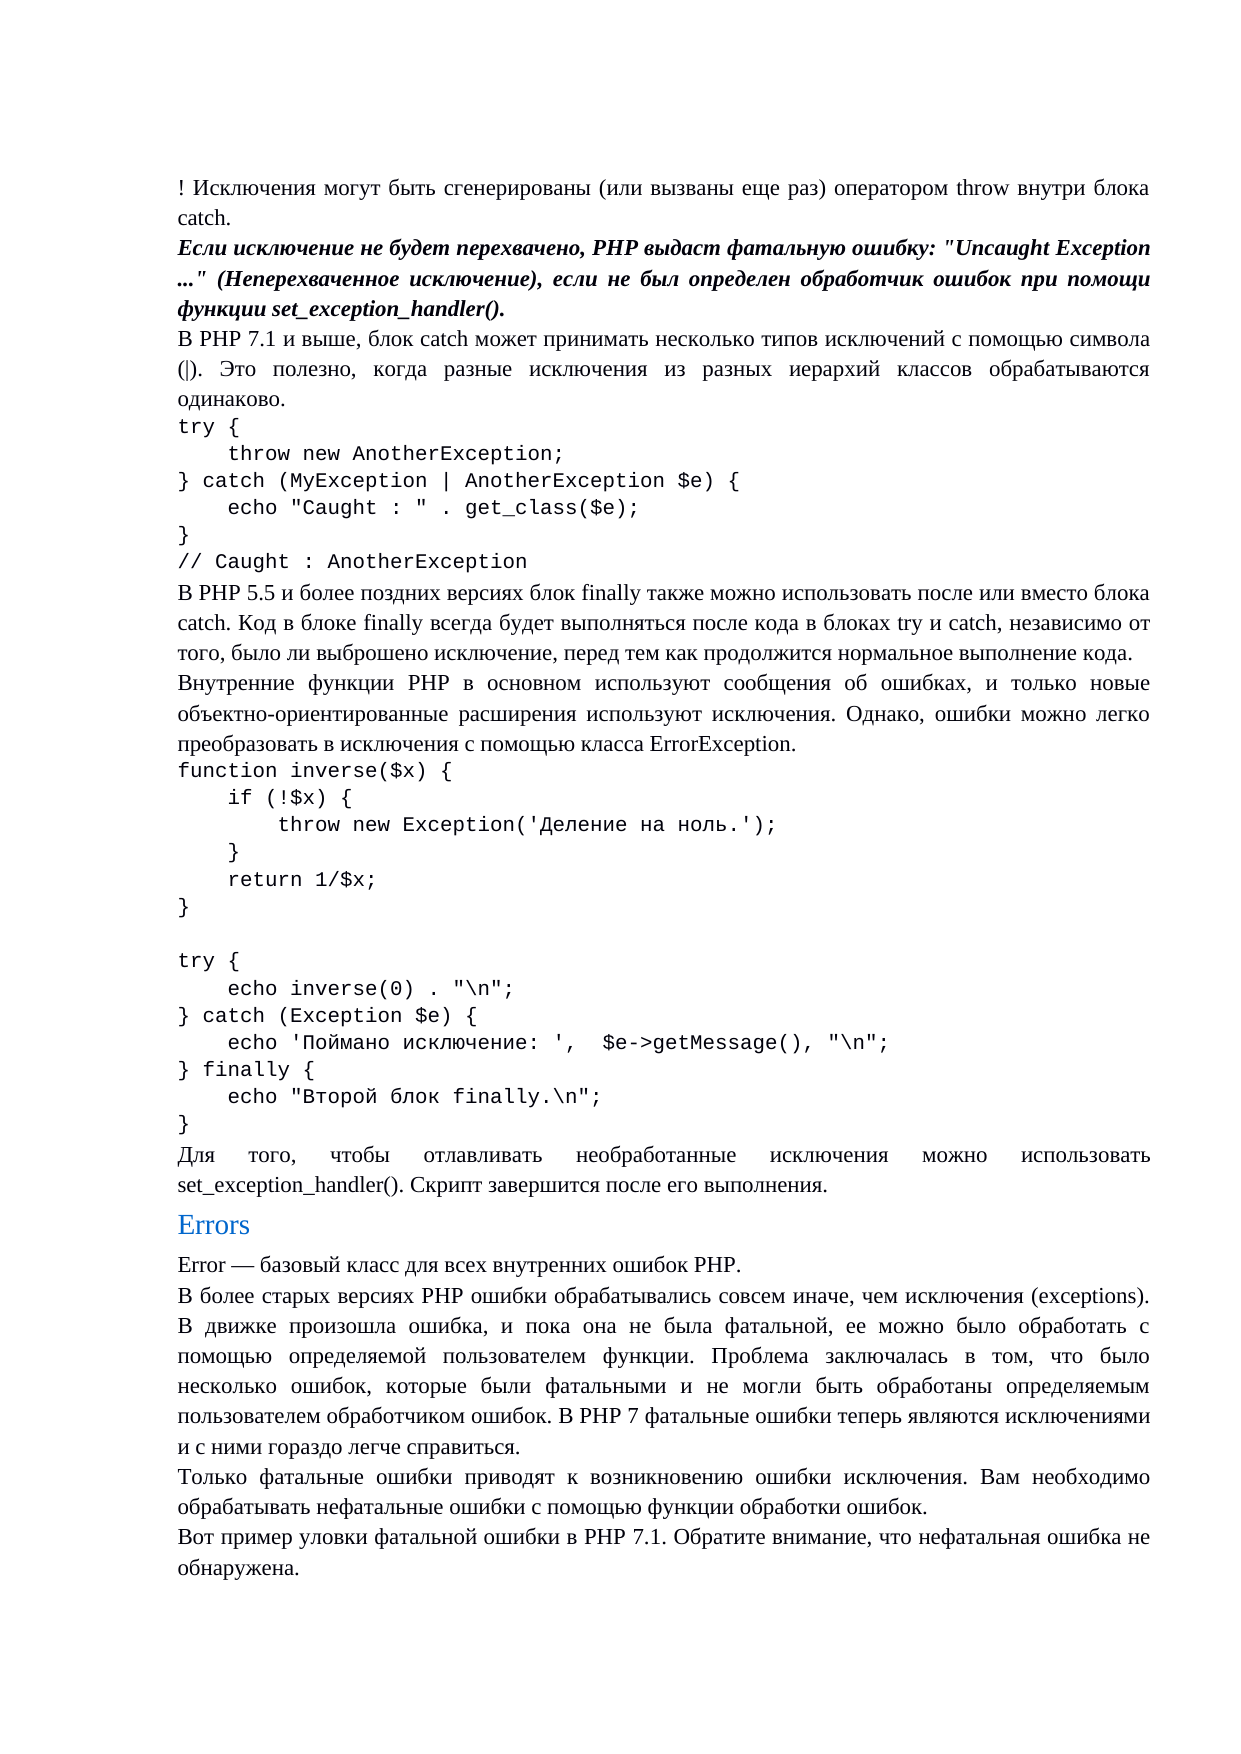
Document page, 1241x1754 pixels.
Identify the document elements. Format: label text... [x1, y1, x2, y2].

text } [177, 1113, 1152, 1137]
text } catch (Exception $e) { [177, 1005, 1152, 1028]
text throw new Exception('Деление на ноль.'); [177, 814, 1152, 838]
text throw new AnotherException; [177, 443, 1152, 466]
text ! Исключения могут быть сгенерированы (или вызваны еще раз) оператором throw внутри блока catch. [177, 174, 1152, 231]
text Только фатальные ошибки приводят к возникновению ошибки исключения. Вам необходимо обрабатывать нефатальные ошибки с помощью функции обработки ошибок. [177, 1463, 1152, 1519]
text echo "Caught : " . get_class($e); [177, 497, 1152, 521]
text // Caught : AnotherException [177, 552, 1152, 575]
text Вот пример уловки фатальной ошибки в PHP 7.1. Обратите внимание, что нефатальная ошибка не обнаружена. [177, 1523, 1152, 1580]
text echo 'Поймано исключение: ', $e->getMessage(), "\n"; [177, 1032, 1152, 1056]
text try { [177, 416, 1152, 439]
text Для того, чтобы отлавливать необработанные исключения можно использовать set_exception_handler(). Скрипт завершится после его выполнения. [177, 1141, 1152, 1197]
text } catch (MyException | AnotherException $e) { [177, 470, 1152, 494]
text } [177, 842, 1152, 865]
text try { [177, 950, 1152, 974]
text В PHP 5.5 и более поздних версиях блок finally также можно использовать после или вместо блока catch. Код в блоке finally всегда будет выполняться после кода в блоках try и catch, независимо от того, было ли выброшено исключение, перед тем как продолжится нормальное выполнение кода. [177, 579, 1152, 666]
text В PHP 7.1 и выше, блок catch может принимать несколько типов исключений с помощью символа (|). Это полезно, когда разные исключения из разных иерархий классов обрабатываются одинаково. [177, 325, 1152, 412]
text Внутренние функции PHP в основном используют сообщения об ошибках, и только новые объектно-ориентированные расширения используют исключения. Однако, ошибки можно легко преобразовать в исключения с помощью класса ErrorException. [177, 669, 1152, 756]
text Error — базовый класс для всех внутренних ошибок PHP. [177, 1251, 1152, 1278]
text } [177, 524, 1152, 548]
text Если исключение не будет перехвачено, PHP выдаст фатальную ошибку: "Uncaught Exception ..." (Неперехваченное исключение), если не был определен обработчик ошибок при помощи функции set_exception_handler(). [177, 234, 1152, 321]
text } [177, 896, 1152, 919]
text return 1/$x; [177, 869, 1152, 892]
text В более старых версиях PHP ошибки обрабатывались совсем иначе, чем исключения (exceptions). В движке произошла ошибка, и пока она не была фатальной, ее можно было обработать с помощью определяемой пользователем функции. Проблема заключалась в том, что было несколько ошибок, которые были фатальными и не могли быть обработаны определяемым пользователем обработчиком ошибок. В PHP 7 фатальные ошибки теперь являются исключениями и с ними гораздо легче справиться. [177, 1282, 1152, 1459]
subtitle Errors [177, 1207, 1152, 1241]
text if (!$x) { [177, 787, 1152, 811]
text } finally { [177, 1059, 1152, 1083]
text echo "Второй блок finally.\n"; [177, 1086, 1152, 1110]
text function inverse($x) { [177, 760, 1152, 784]
text echo inverse(0) . "\n"; [177, 977, 1152, 1001]
